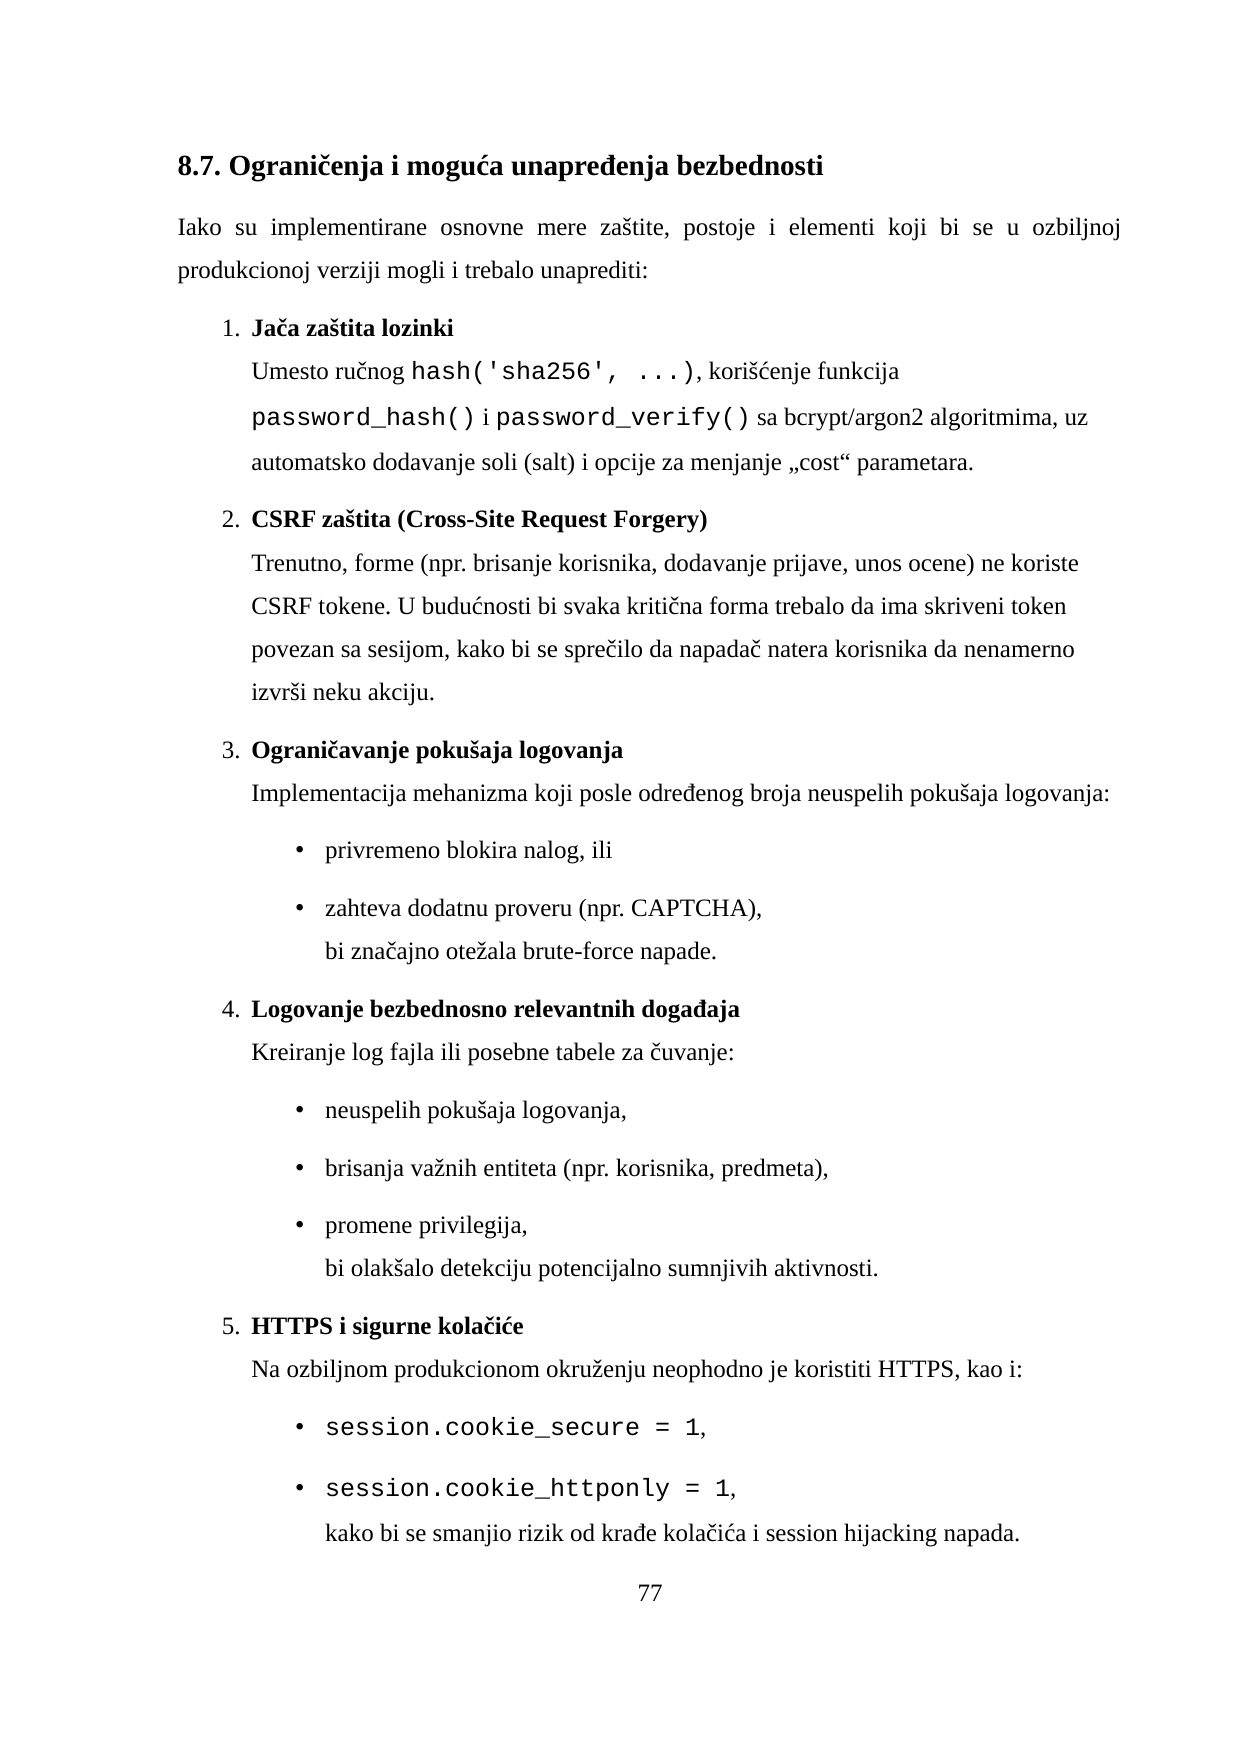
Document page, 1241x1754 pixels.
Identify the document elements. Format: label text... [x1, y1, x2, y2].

list promene privilegija, bi olakšalo detekciju potencijalno sumnjivih aktivnosti. [295, 1210, 1122, 1282]
subtitle 8.7. Ograničenja i moguća unapređenja bezbednosti [177, 148, 1122, 181]
list brisanja važnih entiteta (npr. korisnika, predmeta), [295, 1153, 1122, 1181]
list HTTPS i sigurne kolačiće Na ozbiljnom produkcionom okruženju neophodno je koristiti HTTPS, kao i: [222, 1311, 1122, 1383]
list CSRF zaštita (Cross-Site Request Forgery) Trenutno, forme (npr. brisanje korisnika, dodavanje prijave, unos ocene) ne koriste CSRF tokene. U budućnosti bi svaka kritična forma trebalo da ima skriveni token povezan sa sesijom, kako bi se sprečilo da napadač natera korisnika da nenamerno izvrši neku akciju. [222, 504, 1122, 706]
list Logovanje bezbednosno relevantnih događaja Kreiranje log fajla ili posebne tabele za čuvanje: [222, 994, 1122, 1066]
list privremeno blokira nalog, ili [295, 836, 1122, 864]
list session.cookie_httponly = 1, kako bi se smanjio rizik od krađe kolačića i session hijacking napada. [295, 1473, 1122, 1547]
text Iako su implementirane osnovne mere zaštite, postoje i elementi koji bi se u ozbiljnoj produkcionoj verziji mogli i trebalo unaprediti: [177, 212, 1122, 284]
list Jača zaštita lozinki Umesto ručnog hash('sha256', ...), korišćenje funkcija password_hash() i password_verify() sa bcrypt/argon2 algoritmima, uz automatsko dodavanje soli (salt) i opcije za menjanje „cost“ parametara. [222, 313, 1122, 476]
list neuspelih pokušaja logovanja, [295, 1095, 1122, 1124]
list Ograničavanje pokušaja logovanja Implementacija mehanizma koji posle određenog broja neuspelih pokušaja logovanja: [222, 735, 1122, 807]
list session.cookie_secure = 1, [295, 1412, 1122, 1443]
list zahteva dodatnu proveru (npr. CAPTCHA), bi značajno otežala brute-force napade. [295, 893, 1122, 965]
